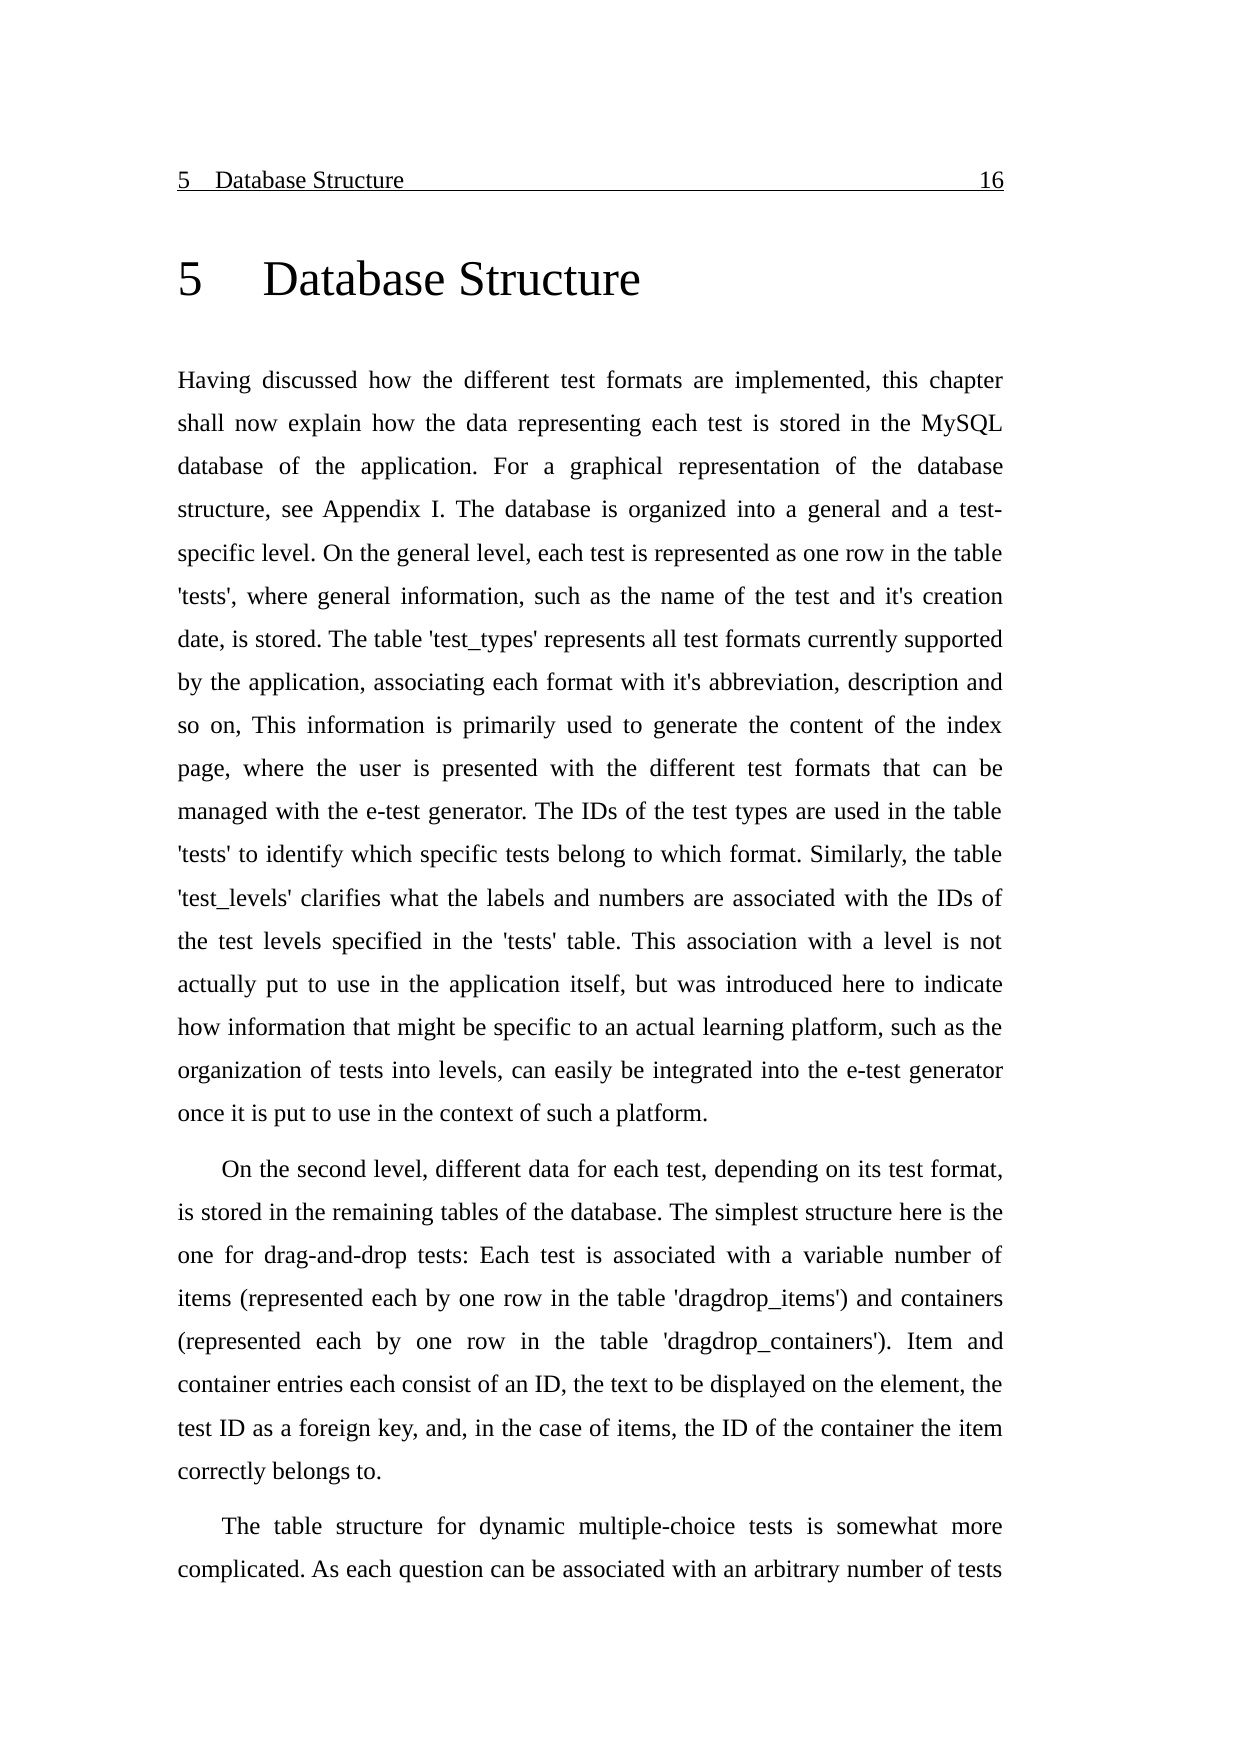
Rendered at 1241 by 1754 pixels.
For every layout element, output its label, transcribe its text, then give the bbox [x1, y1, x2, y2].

text Having discussed how the different test formats are implemented, this chapter shall now explain how the data representing each test is stored in the MySQL database of the application. For a graphical representation of the database structure, see Appendix I. The database is organized into a general and a test-specific level. On the general level, each test is represented as one row in the table 'tests', where general information, such as the name of the test and it's creation date, is stored. The table 'test_types' represents all test formats currently supported by the application, associating each format with it's abbreviation, description and so on, This information is primarily used to generate the content of the index page, where the user is presented with the different test formats that can be managed with the e-test generator. The IDs of the test types are used in the table 'tests' to identify which specific tests belong to which format. Similarly, the table 'test_levels' clarifies what the labels and numbers are associated with the IDs of the test levels specified in the 'tests' table. This association with a level is not actually put to use in the application itself, but was introduced here to indicate how information that might be specific to an actual learning platform, such as the organization of tests into levels, can easily be integrated into the e-test generator once it is put to use in the context of such a platform. [177, 365, 1004, 1127]
text The table structure for dynamic multiple-choice tests is somewhat more complicated. As each question can be associated with an arbitrary number of tests [177, 1511, 1004, 1583]
text On the second level, different data for each test, depending on its test format, is stored in the remaining tables of the database. The simplest structure here is the one for drag-and-drop tests: Each test is associated with a variable number of items (represented each by one row in the table 'dragdrop_items') and containers (represented each by one row in the table 'dragdrop_containers'). Item and container entries each consist of an ID, the text to be displayed on the element, the test ID as a foreign key, and, in the case of items, the ID of the container the item correctly belongs to. [177, 1154, 1004, 1484]
subtitle Database Structure [177, 248, 1004, 306]
